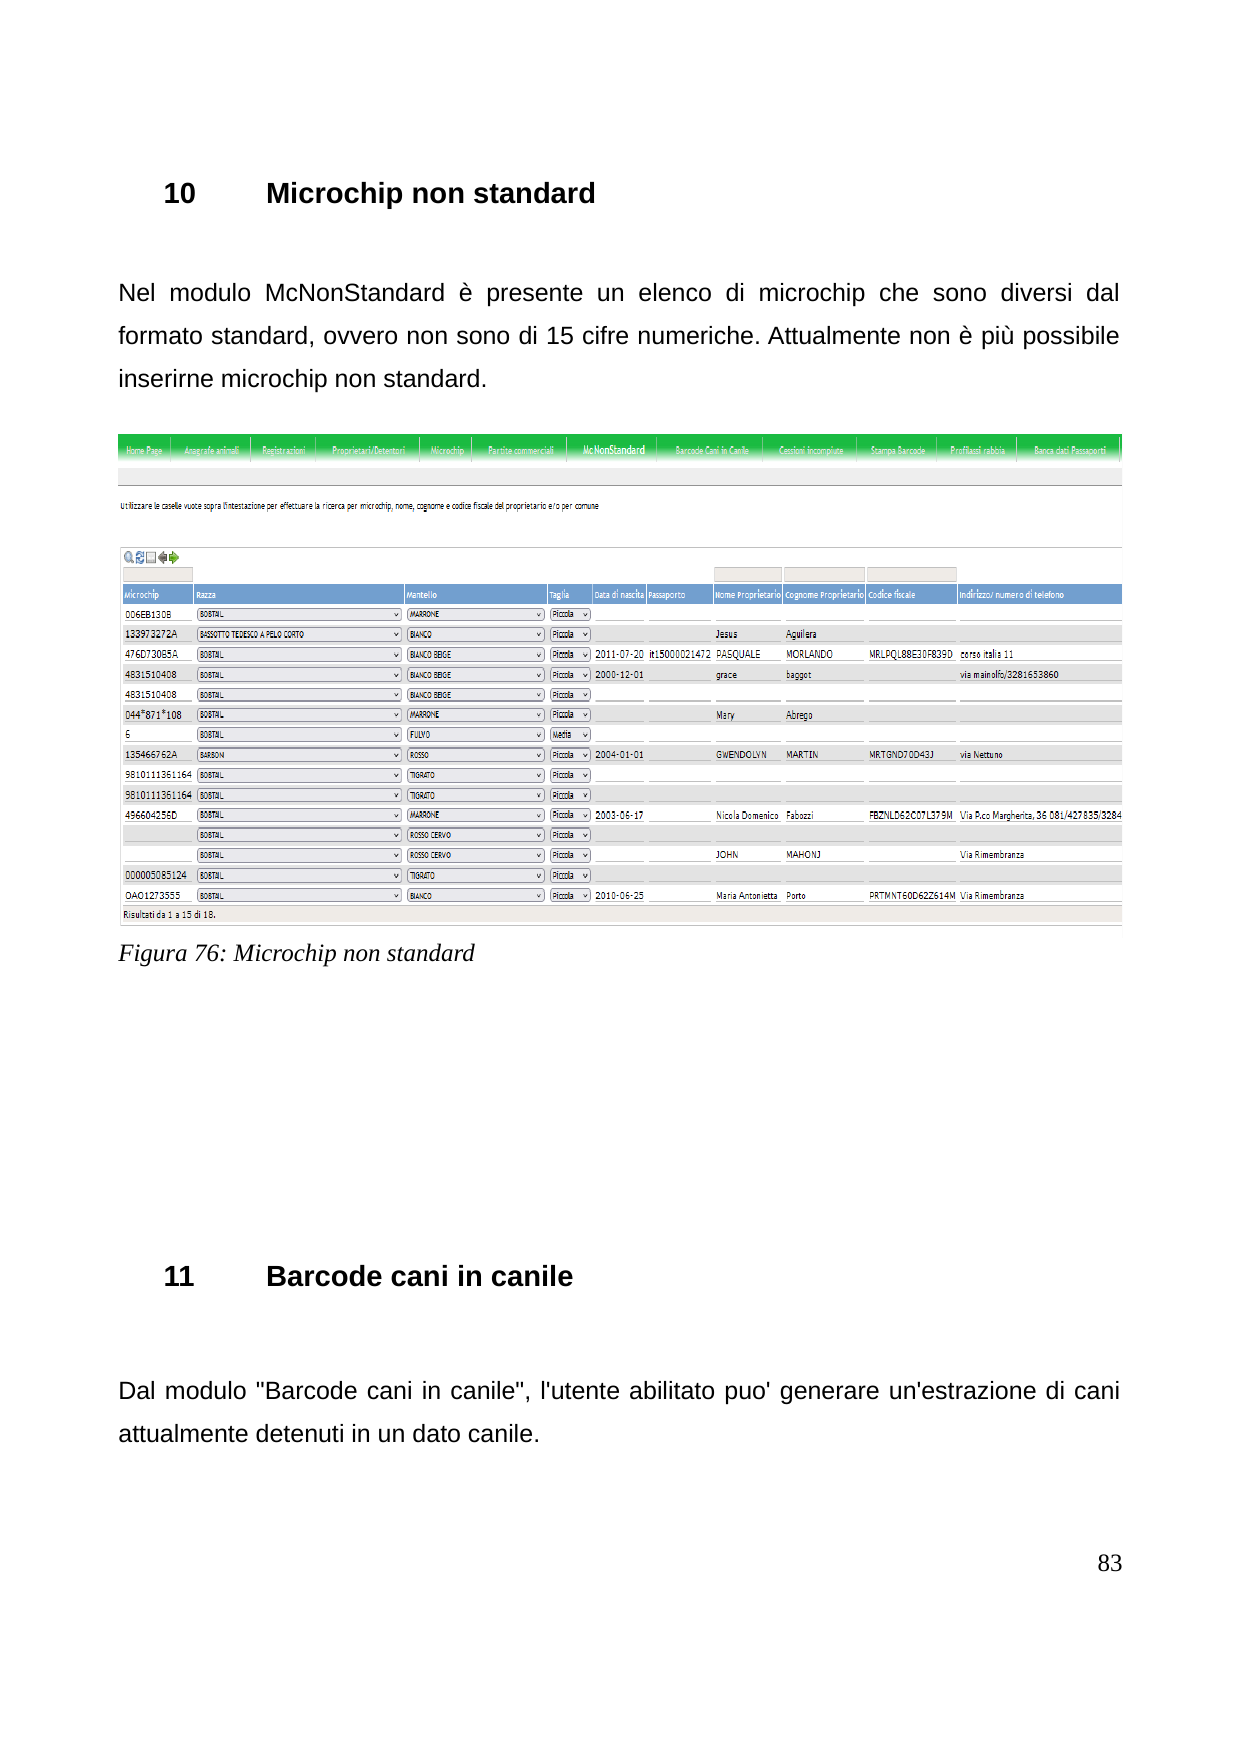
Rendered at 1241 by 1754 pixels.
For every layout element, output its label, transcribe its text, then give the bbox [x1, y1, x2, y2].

text Figura 76: Microchip non standard [118, 938, 1122, 967]
text Nel modulo McNonStandard è presente un elenco di microchip che sono diversi dal formato standard, ovvero non sono di 15 cifre numeriche. Attualmente non è più possibile inserirne microchip non standard. [118, 278, 1122, 393]
text Dal modulo "Barcode cani in canile", l'utente abilitato puo' generare un'estrazione di cani attualmente detenuti in un dato canile. [118, 1376, 1122, 1448]
subtitle Microchip non standard [155, 176, 1122, 210]
subtitle Barcode cani in canile [155, 1259, 1122, 1293]
